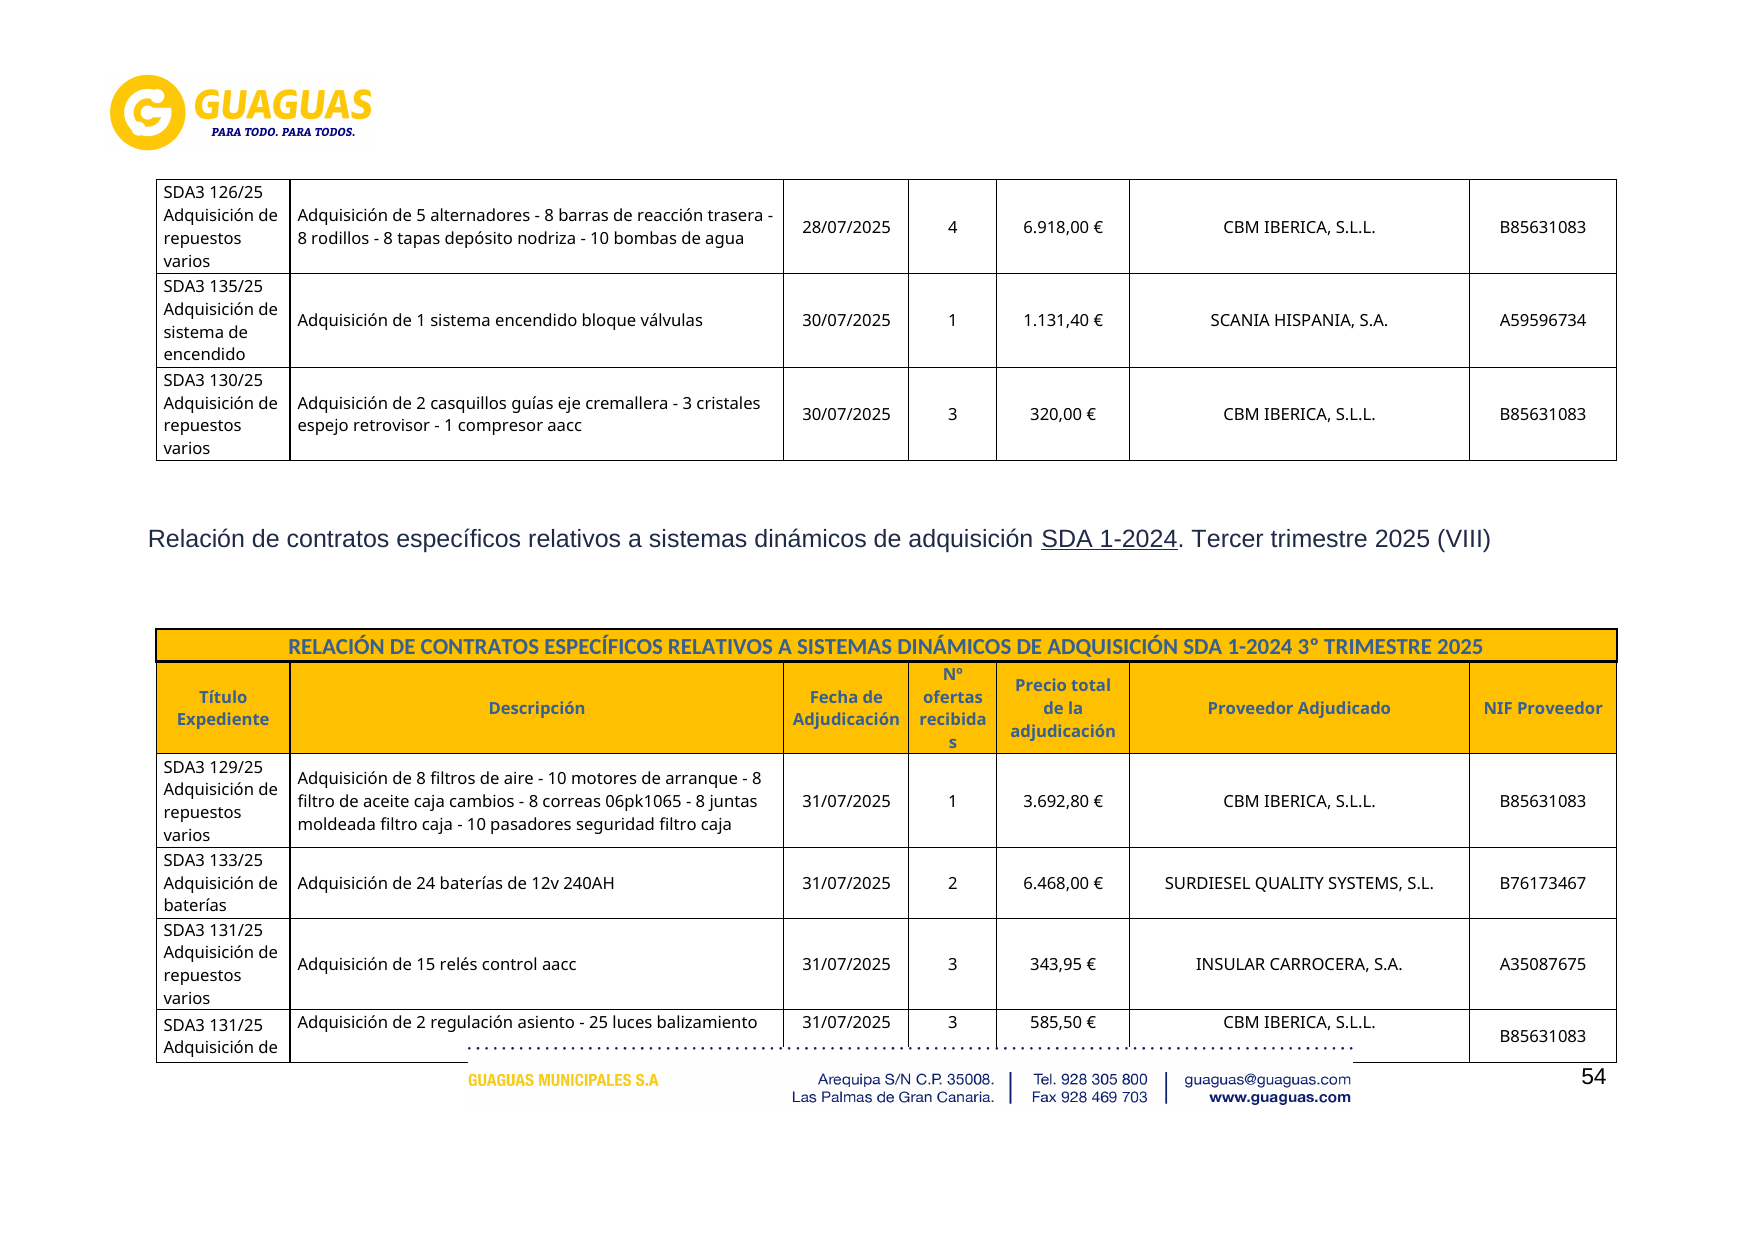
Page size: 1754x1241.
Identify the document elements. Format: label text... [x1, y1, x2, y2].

table_cell B85631083 [1470, 180, 1616, 273]
table_cell Adquisición de 24 baterías de 12v 240AH [291, 848, 783, 917]
table_header RELACIÓN DE CONTRATOS ESPECÍFICOS RELATIVOS A SISTEMAS DINÁMICOS DE ADQUISICIÓN SDA 1-2024 3º TRIMESTRE 2025 [157, 630, 1616, 660]
table_cell A35087675 [1470, 919, 1616, 1009]
table_cell 1 [909, 274, 996, 367]
table_cell 6.918,00 € [997, 180, 1129, 273]
table_cell 30/07/2025 [784, 368, 908, 460]
table_cell Fecha de Adjudicación [784, 663, 908, 753]
table_cell 31/07/2025 [784, 848, 908, 917]
table_cell 2 [909, 848, 996, 917]
table_cell 4 [909, 180, 996, 273]
table_cell Adquisición de 8 filtros de aire - 10 motores de arranque - 8 filtro de aceite caja cambios - 8 correas 06pk1065 - 8 juntas moldeada filtro caja - 10 pasadores seguridad filtro caja [291, 754, 783, 847]
table_cell Adquisición de 5 alternadores - 8 barras de reacción trasera - 8 rodillos - 8 tapas depósito nodriza - 10 bombas de agua [291, 180, 783, 273]
table_cell 31/07/2025 [784, 754, 908, 847]
table_cell B85631083 [1470, 368, 1616, 460]
table_cell SDA3 135/25 Adquisición de sistema de encendido [157, 274, 289, 367]
table_cell SURDIESEL QUALITY SYSTEMS, S.L. [1130, 848, 1469, 917]
table_cell 30/07/2025 [784, 274, 908, 367]
table_cell A59596734 [1470, 274, 1616, 367]
table_cell CBM IBERICA, S.L.L. [1130, 754, 1469, 847]
table_cell Adquisición de 2 regulación asiento - 25 luces balizamiento [291, 1010, 783, 1062]
table_cell 343,95 € [997, 919, 1129, 1009]
table_cell INSULAR CARROCERA, S.A. [1130, 919, 1469, 1009]
table_cell 3 [909, 1010, 996, 1047]
table_cell Adquisición de 1 sistema encendido bloque válvulas [291, 274, 783, 367]
table_cell 585,50 € [997, 1010, 1129, 1047]
table_cell SCANIA HISPANIA, S.A. [1130, 274, 1469, 367]
table_cell SDA3 131/25 Adquisición de repuestos varios [157, 919, 289, 1009]
table_cell Título Expediente [157, 663, 289, 753]
table_cell 1.131,40 € [997, 274, 1129, 367]
table_cell 3.692,80 € [997, 754, 1129, 847]
table_cell Nº ofertas recibidas [909, 663, 996, 753]
table_cell SDA3 129/25 Adquisición de repuestos varios [157, 754, 289, 847]
table_cell B85631083 [1470, 754, 1616, 847]
table_cell CBM IBERICA, S.L.L. [1130, 1010, 1469, 1062]
table_cell Adquisición de 2 casquillos guías eje cremallera - 3 cristales espejo retrovisor - 1 compresor aacc [291, 368, 783, 460]
table_cell CBM IBERICA, S.L.L. [1130, 180, 1469, 273]
table_cell CBM IBERICA, S.L.L. [1130, 368, 1469, 460]
table_cell SDA3 130/25 Adquisición de repuestos varios [157, 368, 289, 460]
table_cell Descripción [291, 663, 783, 753]
table_cell B85631083 [1470, 1010, 1616, 1062]
table_cell 3 [909, 368, 996, 460]
table_cell Precio total de la adjudicación [997, 663, 1129, 753]
table_cell 28/07/2025 [784, 180, 908, 273]
table_cell 1 [909, 754, 996, 847]
table_cell NIF Proveedor [1470, 663, 1616, 753]
table_cell SDA3 131/25 Adquisición de [157, 1010, 289, 1062]
table_cell Proveedor Adjudicado [1130, 663, 1469, 753]
table_cell SDA3 126/25 Adquisición de repuestos varios [157, 180, 289, 273]
table_cell 31/07/2025 [784, 919, 908, 1009]
table_cell Adquisición de 15 relés control aacc [291, 919, 783, 1009]
table_cell 3 [909, 919, 996, 1009]
table_cell B76173467 [1470, 848, 1616, 917]
table_cell SDA3 133/25 Adquisición de baterías [157, 848, 289, 917]
table_cell 320,00 € [997, 368, 1129, 460]
table_cell 6.468,00 € [997, 848, 1129, 917]
table_cell 31/07/2025 [784, 1010, 908, 1047]
text Relación de contratos específicos relativos a sistemas dinámicos de adquisición SDA 1-2024. Tercer trimestre 2025 (VIII) [148, 524, 1606, 553]
